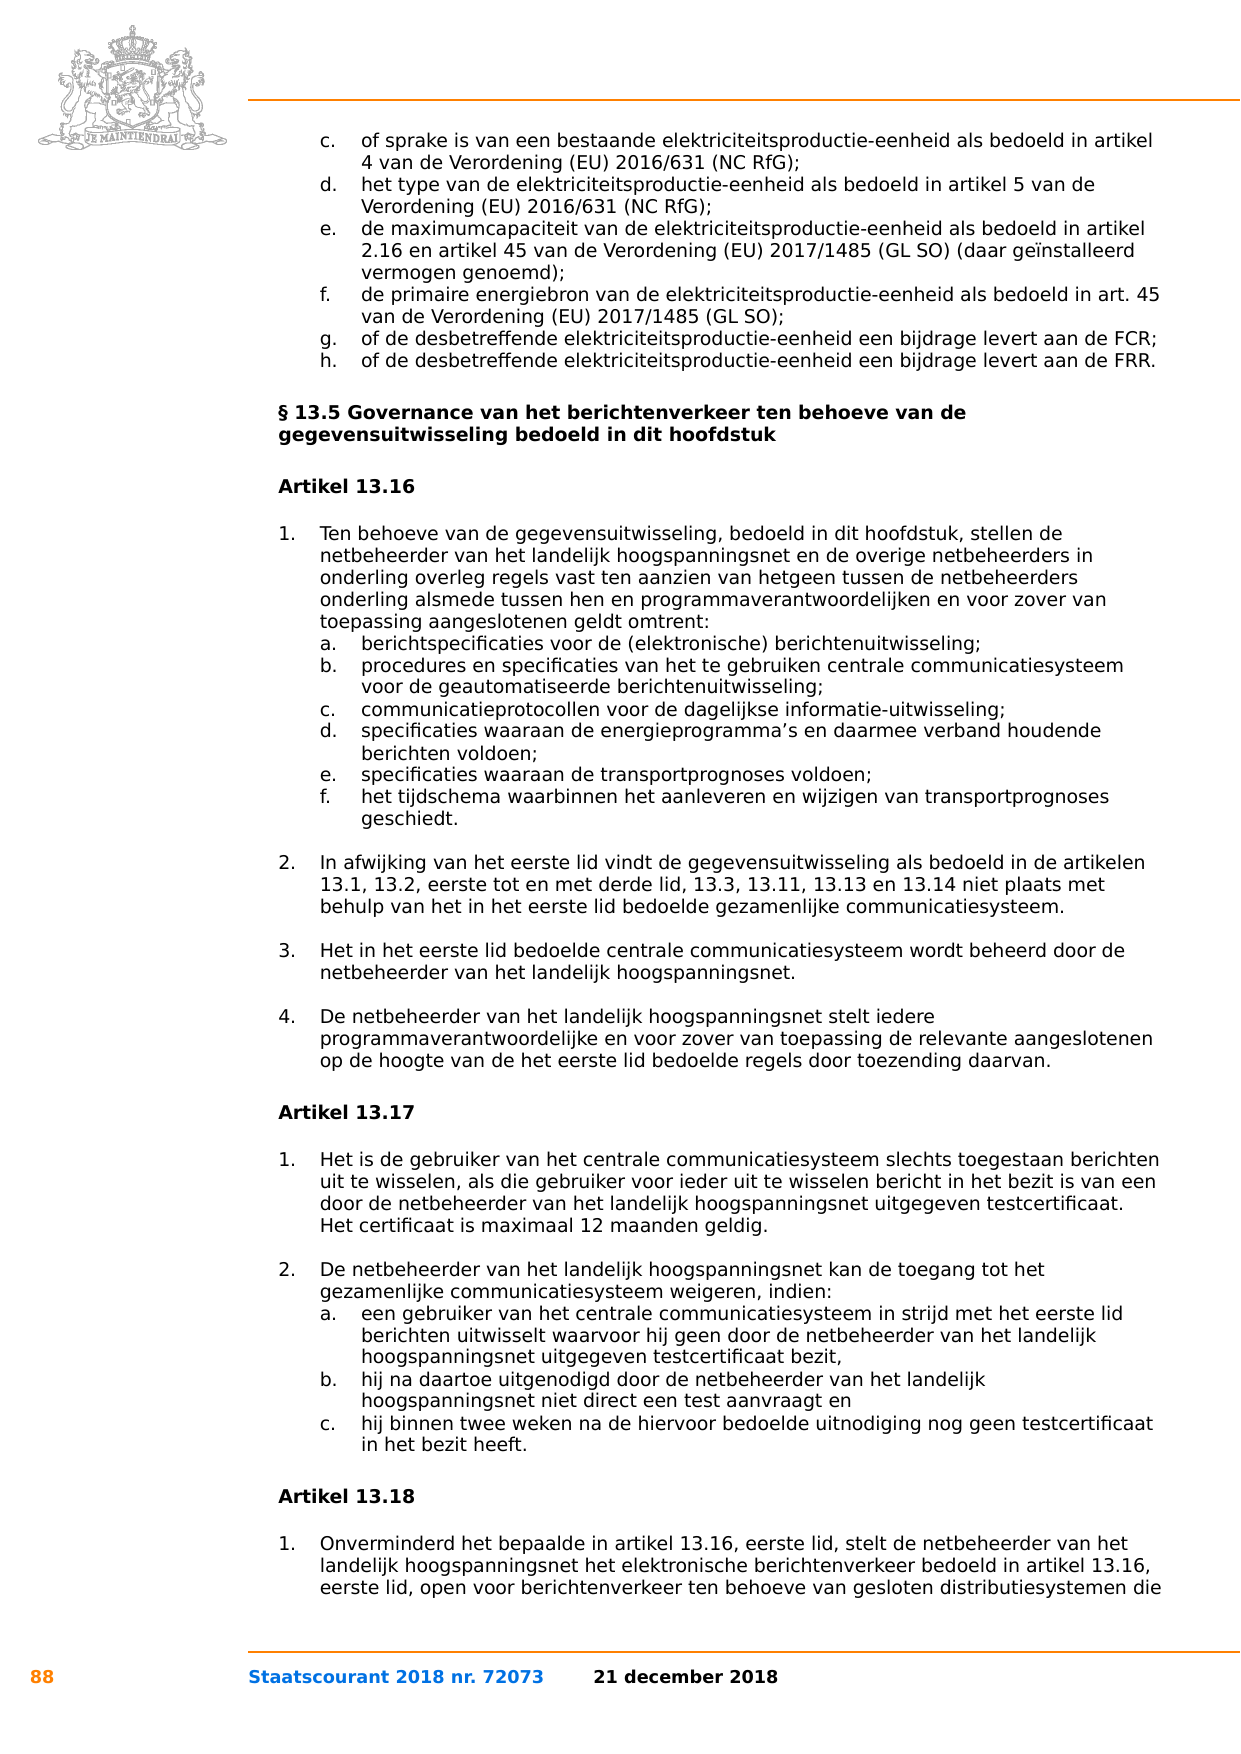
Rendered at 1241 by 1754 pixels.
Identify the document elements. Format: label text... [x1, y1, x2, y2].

subtitle Artikel 13.16 [278, 476, 1163, 498]
text e. de maximumcapaciteit van de elektriciteitsproductie-eenheid als bedoeld in artikel 2.16 en artikel 45 van de Verordening (EU) 2017/1485 (GL SO) (daar geïnstalleerd vermogen genoemd); [319, 218, 1163, 284]
subtitle § 13.5 Governance van het berichtenverkeer ten behoeve van de gegevensuitwisseling bedoeld in dit hoofdstuk [278, 402, 1163, 446]
text d. specificaties waaraan de energieprogramma’s en daarmee verband houdende berichten voldoen; [319, 720, 1163, 764]
picture [38, 25, 227, 150]
subtitle Artikel 13.18 [278, 1486, 1163, 1508]
text b. procedures en specificaties van het te gebruiken centrale communicatiesysteem voor de geautomatiseerde berichtenuitwisseling; [319, 654, 1163, 698]
text 3. Het in het eerste lid bedoelde centrale communicatiesysteem wordt beheerd door de netbeheerder van het landelijk hoogspanningsnet. [278, 940, 1163, 984]
text 1. Het is de gebruiker van het centrale communicatiesysteem slechts toegestaan berichten uit te wisselen, als die gebruiker voor ieder uit te wisselen bericht in het bezit is van een door de netbeheerder van het landelijk hoogspanningsnet uitgegeven testcertificaat. Het certificaat is maximaal 12 maanden geldig. [278, 1149, 1163, 1237]
text h. of de desbetreffende elektriciteitsproductie-eenheid een bijdrage levert aan de FRR. [319, 350, 1163, 372]
text f. het tijdschema waarbinnen het aanleveren en wijzigen van transportprognoses geschiedt. [319, 786, 1163, 830]
text c. communicatieprotocollen voor de dagelijkse informatie-uitwisseling; [319, 698, 1163, 720]
text b. hij na daartoe uitgenodigd door de netbeheerder van het landelijk hoogspanningsnet niet direct een test aanvraagt en [319, 1368, 1163, 1412]
text 1. Onverminderd het bepaalde in artikel 13.16, eerste lid, stelt de netbeheerder van het landelijk hoogspanningsnet het elektronische berichtenverkeer bedoeld in artikel 13.16, eerste lid, open voor berichtenverkeer ten behoeve van gesloten distributiesystemen die [278, 1533, 1163, 1599]
text 2. De netbeheerder van het landelijk hoogspanningsnet kan de toegang tot het gezamenlijke communicatiesysteem weigeren, indien: [278, 1258, 1163, 1302]
text a. berichtspecificaties voor de (elektronische) berichtenuitwisseling; [319, 632, 1163, 654]
text d. het type van de elektriciteitsproductie-eenheid als bedoeld in artikel 5 van de Verordening (EU) 2016/631 (NC RfG); [319, 174, 1163, 218]
text e. specificaties waaraan de transportprognoses voldoen; [319, 764, 1163, 786]
subtitle Artikel 13.17 [278, 1102, 1163, 1124]
text 4. De netbeheerder van het landelijk hoogspanningsnet stelt iedere programmaverantwoordelijke en voor zover van toepassing de relevante aangeslotenen op de hoogte van de het eerste lid bedoelde regels door toezending daarvan. [278, 1006, 1163, 1072]
text f. de primaire energiebron van de elektriciteitsproductie-eenheid als bedoeld in art. 45 van de Verordening (EU) 2017/1485 (GL SO); [319, 284, 1163, 328]
text g. of de desbetreffende elektriciteitsproductie-eenheid een bijdrage levert aan de FCR; [319, 328, 1163, 350]
text 2. In afwijking van het eerste lid vindt de gegevensuitwisseling als bedoeld in de artikelen 13.1, 13.2, eerste tot en met derde lid, 13.3, 13.11, 13.13 en 13.14 niet plaats met behulp van het in het eerste lid bedoelde gezamenlijke communicatiesysteem. [278, 852, 1163, 918]
text c. of sprake is van een bestaande elektriciteitsproductie-eenheid als bedoeld in artikel 4 van de Verordening (EU) 2016/631 (NC RfG); [319, 130, 1163, 174]
text c. hij binnen twee weken na de hiervoor bedoelde uitnodiging nog geen testcertificaat in het bezit heeft. [319, 1412, 1163, 1456]
text 1. Ten behoeve van de gegevensuitwisseling, bedoeld in dit hoofdstuk, stellen de netbeheerder van het landelijk hoogspanningsnet en de overige netbeheerders in onderling overleg regels vast ten aanzien van hetgeen tussen de netbeheerders onderling alsmede tussen hen en programmaverantwoordelijken en voor zover van toepassing aangeslotenen geldt omtrent: [278, 523, 1163, 632]
text a. een gebruiker van het centrale communicatiesysteem in strijd met het eerste lid berichten uitwisselt waarvoor hij geen door de netbeheerder van het landelijk hoogspanningsnet uitgegeven testcertificaat bezit, [319, 1302, 1163, 1368]
